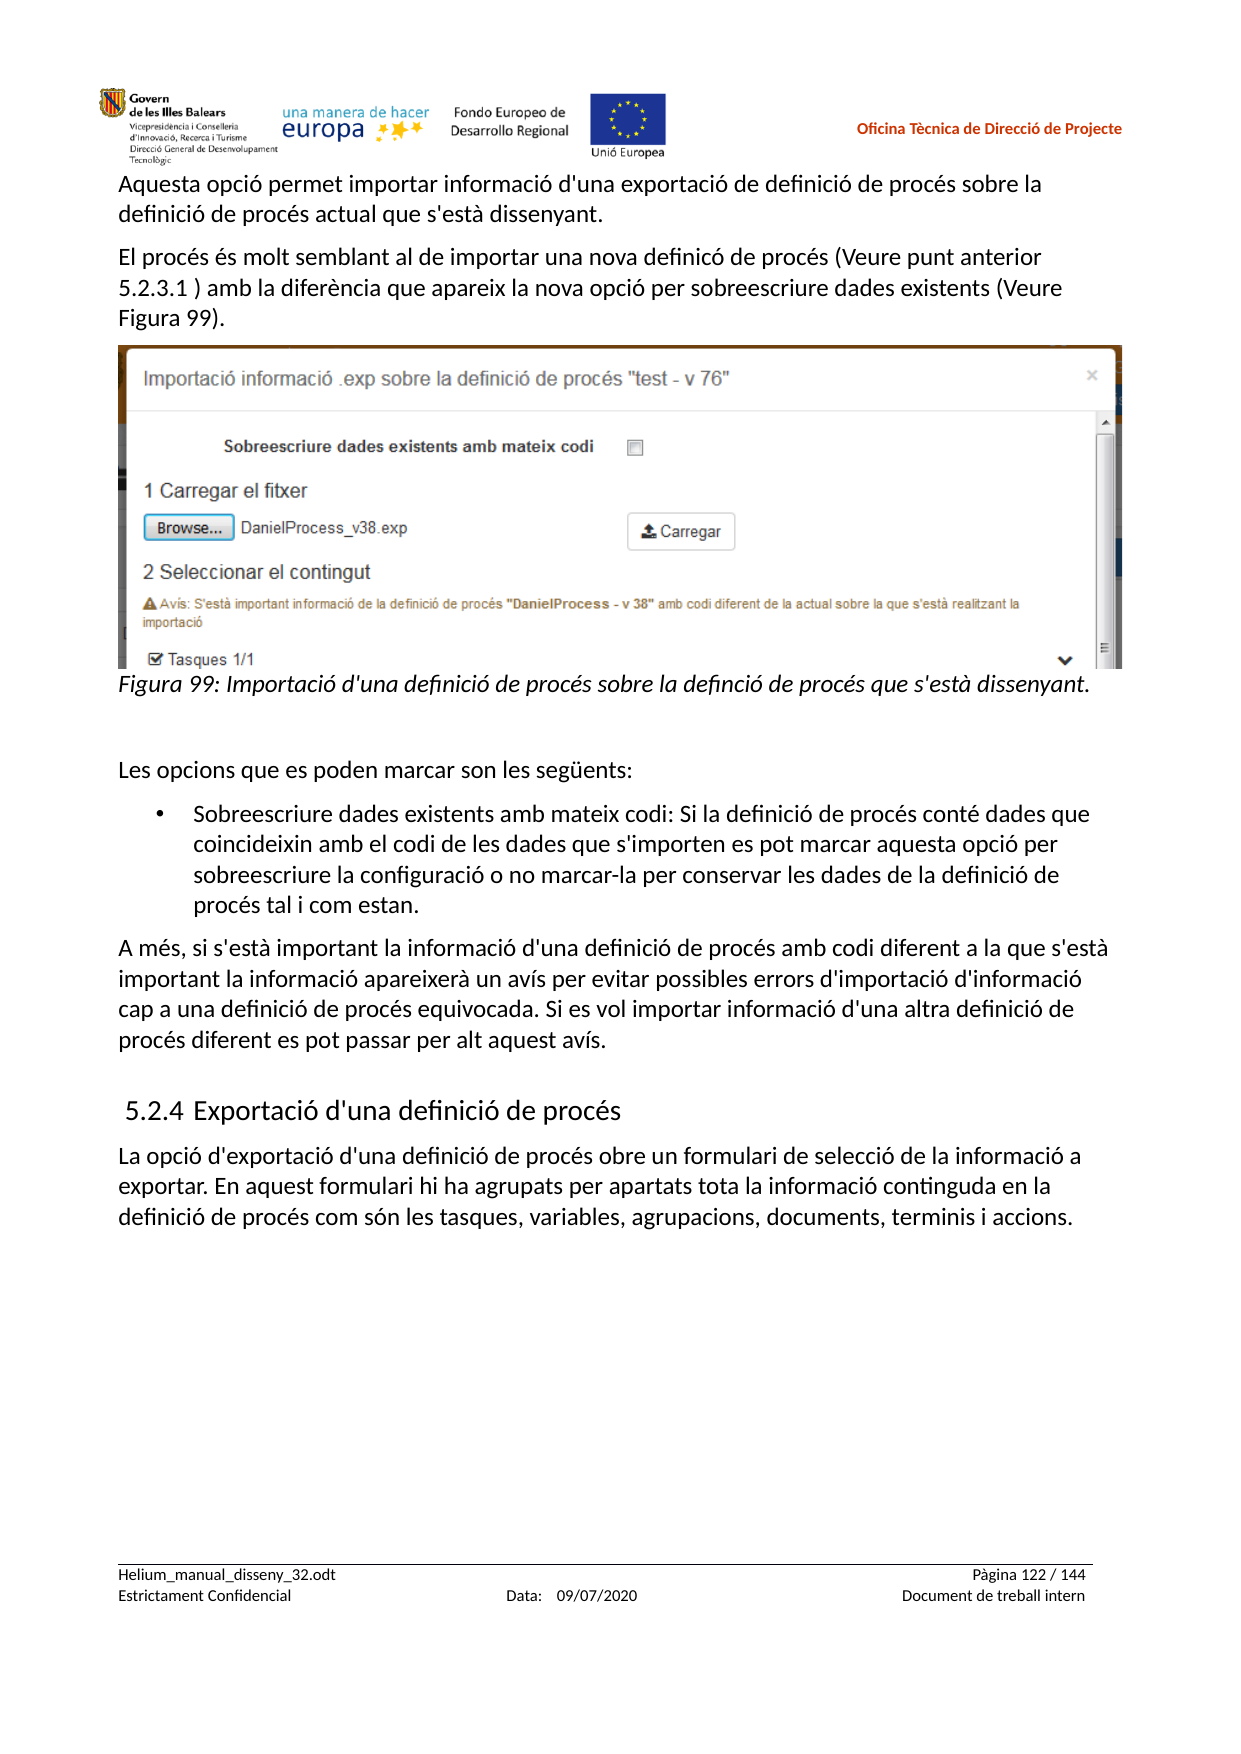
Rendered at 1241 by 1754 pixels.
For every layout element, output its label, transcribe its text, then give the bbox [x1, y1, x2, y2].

picture [99, 87, 668, 166]
text El procés és molt semblant al de importar una nova definicó de procés (Veure punt anterior 5.2.3.1) amb la diferència que apareix la nova opció per sobreescriure dades existents (Veure Figura 99). [118, 241, 1122, 333]
text A més, si s'està important la informació d'una definició de procés amb codi diferent a la que s'està important la informació apareixerà un avís per evitar possibles errors d'importació d'informació cap a una definició de procés equivocada. Si es vol importar informació d'una altra definició de procés diferent es pot passar per alt aquest avís. [118, 932, 1122, 1054]
text Figura 99: Importació d'una definició de procés sobre la definció de procés que s'està dissenyant. [118, 669, 1122, 699]
text Les opcions que es poden marcar son les següents: [118, 755, 1122, 785]
text Aquesta opció permet importar informació d'una exportació de definició de procés sobre la definició de procés actual que s'està dissenyant. [118, 168, 1122, 229]
text La opció d'exportació d'una definició de procés obre un formulari de selecció de la informació a exportar. En aquest formulari hi ha agrupats per apartats tota la informació continguda en la definició de procés com són les tasques, variables, agrupacions, documents, terminis i accions. [118, 1140, 1122, 1232]
list Sobreescriure dades existents amb mateix codi: Si la definició de procés conté dades que coincideixin amb el codi de les dades que s'importen es pot marcar aquesta opció per sobreescriure la configuració o no marcar-la per conservar les dades de la definició de procés tal i com estan. [156, 798, 1122, 920]
subtitle Exportació d'una definició de procés [118, 1092, 1122, 1127]
picture [118, 345, 1123, 669]
